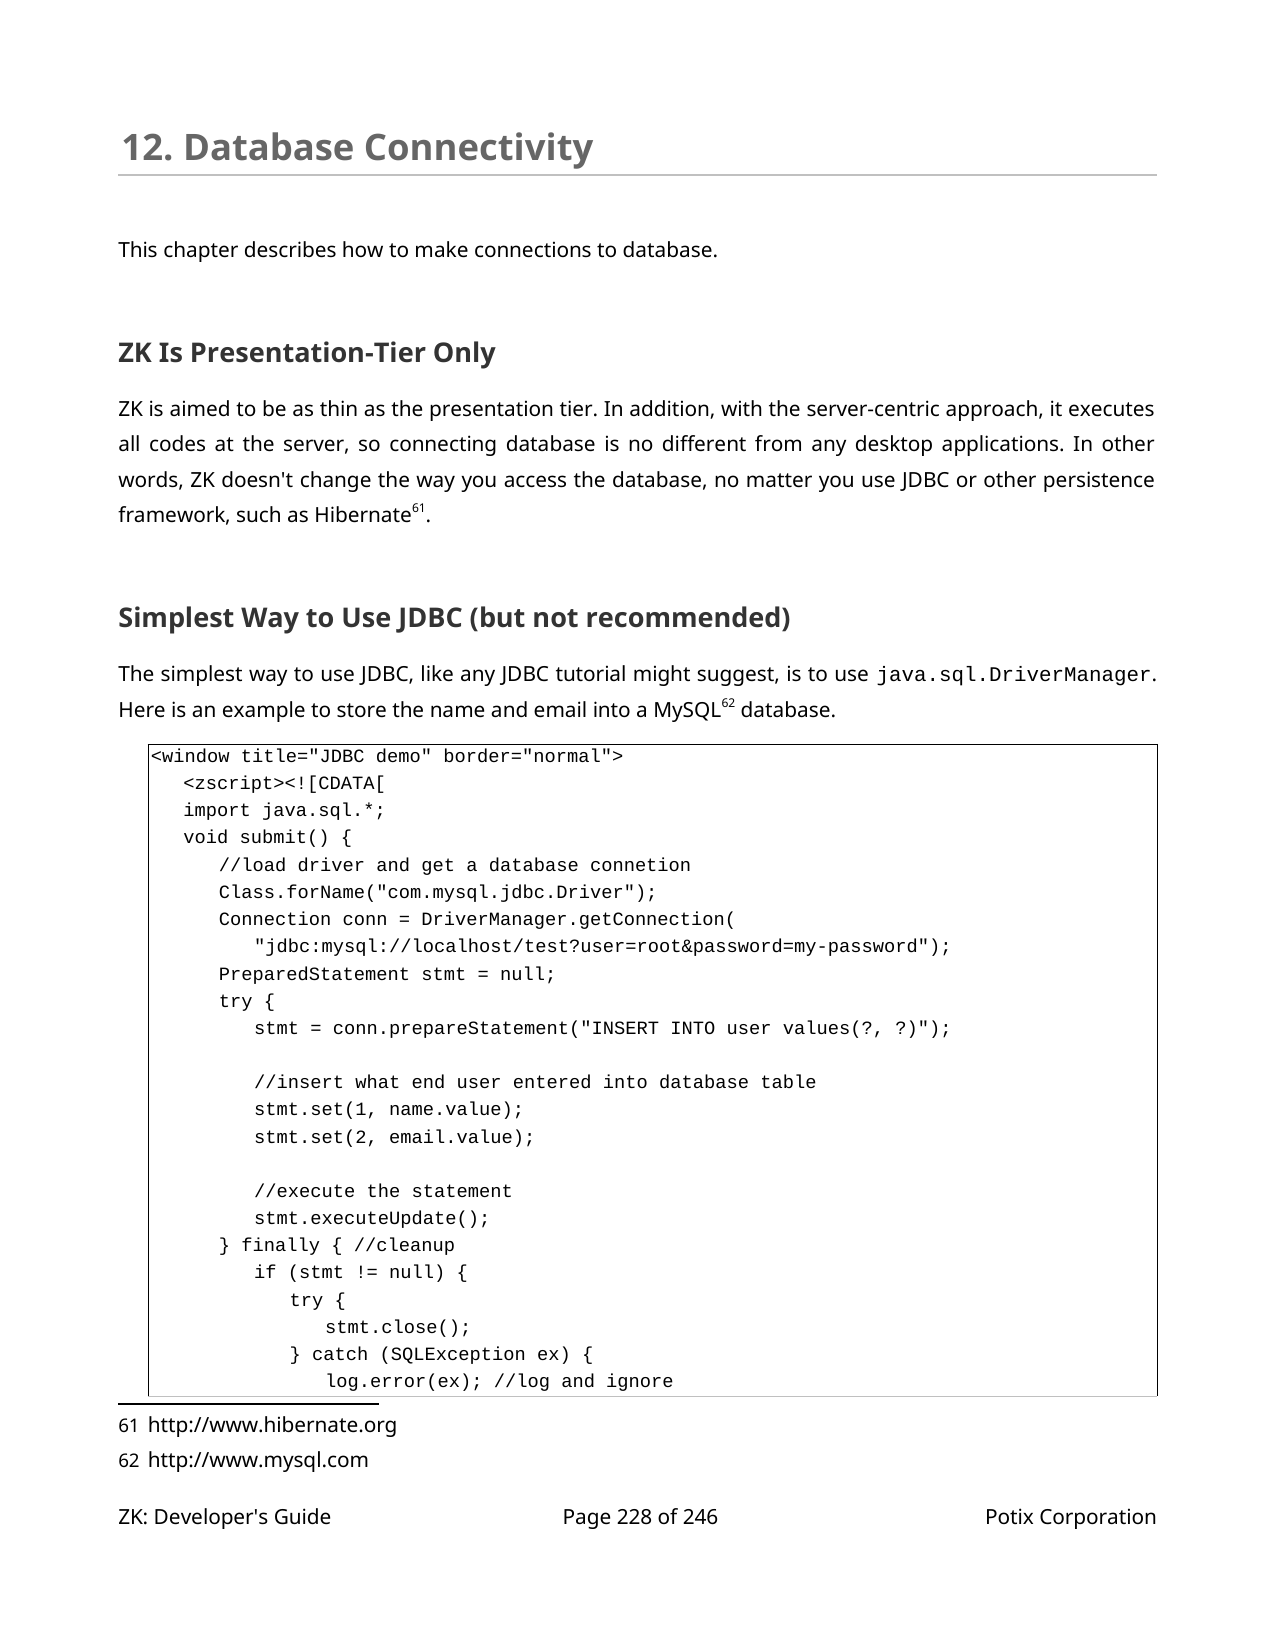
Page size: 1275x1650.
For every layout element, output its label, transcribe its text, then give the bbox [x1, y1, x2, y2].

text Connection conn = DriverManager.getConnection( [149, 907, 1157, 931]
subtitle Simplest Way to Use JDBC (but not recommended) [118, 599, 1157, 636]
text http://www.mysql.com [118, 1445, 1157, 1473]
text try { [149, 1288, 1157, 1312]
text //load driver and get a database connetion [149, 853, 1157, 877]
text ZK is aimed to be as thin as the presentation tier. In addition, with the server-centric approach, it executes all codes at the server, so connecting database is no different from any desktop applications. In other words, ZK doesn't change the way you access the database, no matter you use JDBC or other persistence framework, such as Hibernate. [118, 394, 1157, 528]
text import java.sql.*; [149, 798, 1157, 822]
text stmt.close(); [149, 1315, 1157, 1339]
text //insert what end user entered into database table [149, 1070, 1157, 1094]
text stmt.executeUpdate(); [149, 1206, 1157, 1230]
text <zscript><![CDATA[ [149, 771, 1157, 795]
text http://www.hibernate.org [118, 1410, 1157, 1438]
text Class.forName("com.mysql.jdbc.Driver"); [149, 880, 1157, 904]
subtitle ZK Is Presentation-Tier Only [118, 334, 1157, 371]
text if (stmt != null) { [149, 1260, 1157, 1285]
text void submit() { [149, 825, 1157, 850]
text The simplest way to use JDBC, like any JDBC tutorial might suggest, is to use java.sql.DriverManager. Here is an example to store the name and email into a MySQL database. [118, 659, 1157, 723]
text This chapter describes how to make connections to database. [118, 235, 1157, 263]
text } finally { //cleanup [149, 1233, 1157, 1257]
text } catch (SQLException ex) { [149, 1342, 1157, 1366]
subtitle 12. Database Connectivity [118, 118, 1157, 174]
text stmt.set(2, email.value); [149, 1124, 1157, 1149]
text stmt.set(1, name.value); [149, 1097, 1157, 1122]
text try { [149, 988, 1157, 1013]
text "jdbc:mysql://localhost/test?user=root&password=my-password"); [149, 934, 1157, 958]
text log.error(ex); //log and ignore [149, 1369, 1157, 1396]
text //execute the statement [149, 1179, 1157, 1203]
text <window title="JDBC demo" border="normal"> [149, 745, 1157, 768]
text PreparedStatement stmt = null; [149, 961, 1157, 986]
text stmt = conn.prepareStatement("INSERT INTO user values(?, ?)"); [149, 1016, 1157, 1040]
